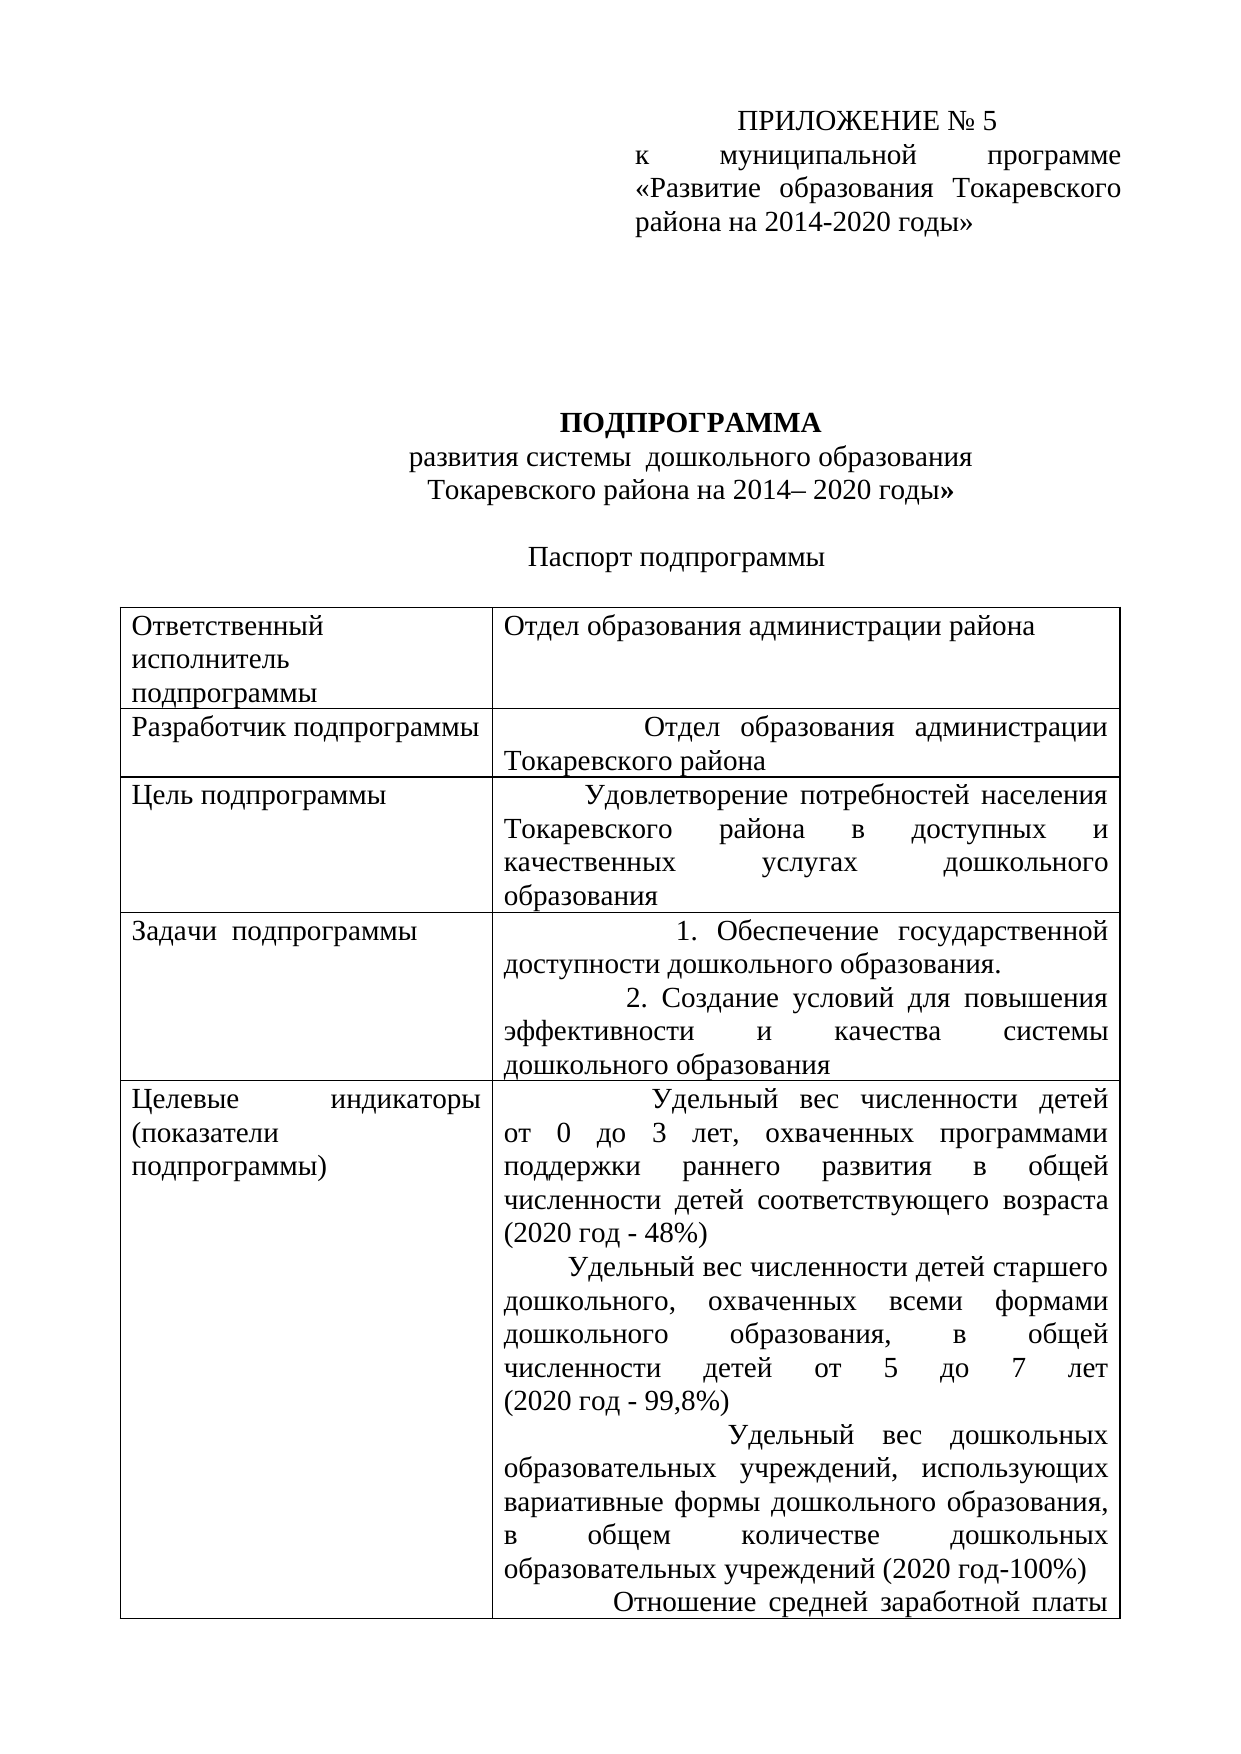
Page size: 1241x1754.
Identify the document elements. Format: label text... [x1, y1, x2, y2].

text Токаревского района на 2014– 2020 годы» [119, 472, 1188, 506]
text ПРИЛОЖЕНИЕ № 5 [635, 103, 1121, 137]
text Паспорт подпрограммы [156, 539, 1121, 573]
table_cell Удовлетворение потребностей населения Токаревского района в доступных и качественных услугах дошкольного образования [493, 778, 1119, 912]
text развития системы дошкольного образования [119, 439, 1188, 472]
table_cell Отдел образования администрации Токаревского района [493, 709, 1119, 776]
table_header Отдел образования администрации района [493, 608, 1119, 708]
text ПОДПРОГРАММА [119, 405, 1188, 439]
table_header Ответственный исполнитель подпрограммы [121, 608, 492, 708]
table_cell Удельный вес численности детей от 0 до 3 лет, охваченных программами поддержки раннего развития в общей численности детей соответствующего возраста (2020 год - 48%) Удельный вес численности детей старшего дошкольного, охваченных всеми формами дошкольного образования, в общей численности детей от 5 до 7 лет (2020 год - 99,8%) Удельный вес дошкольных образовательных учреждений, использующих вариативные формы дошкольного образования, в общем количестве дошкольных образовательных учреждений (2020 год-100%) Отношение средней заработной платы [493, 1081, 1119, 1618]
table_cell Цель подпрограммы [121, 778, 492, 912]
table_cell Задачи подпрограммы [121, 913, 492, 1080]
table_cell 1. Обеспечение государственной доступности дошкольного образования. 2. Создание условий для повышения эффективности и качества системы дошкольного образования [493, 913, 1119, 1080]
table_cell Целевые индикаторы (показатели подпрограммы) [121, 1081, 492, 1618]
text к муниципальной программе «Развитие образования Токаревского района на 2014-2020 годы» [635, 137, 1121, 238]
table_cell Разработчик подпрограммы [121, 709, 492, 776]
